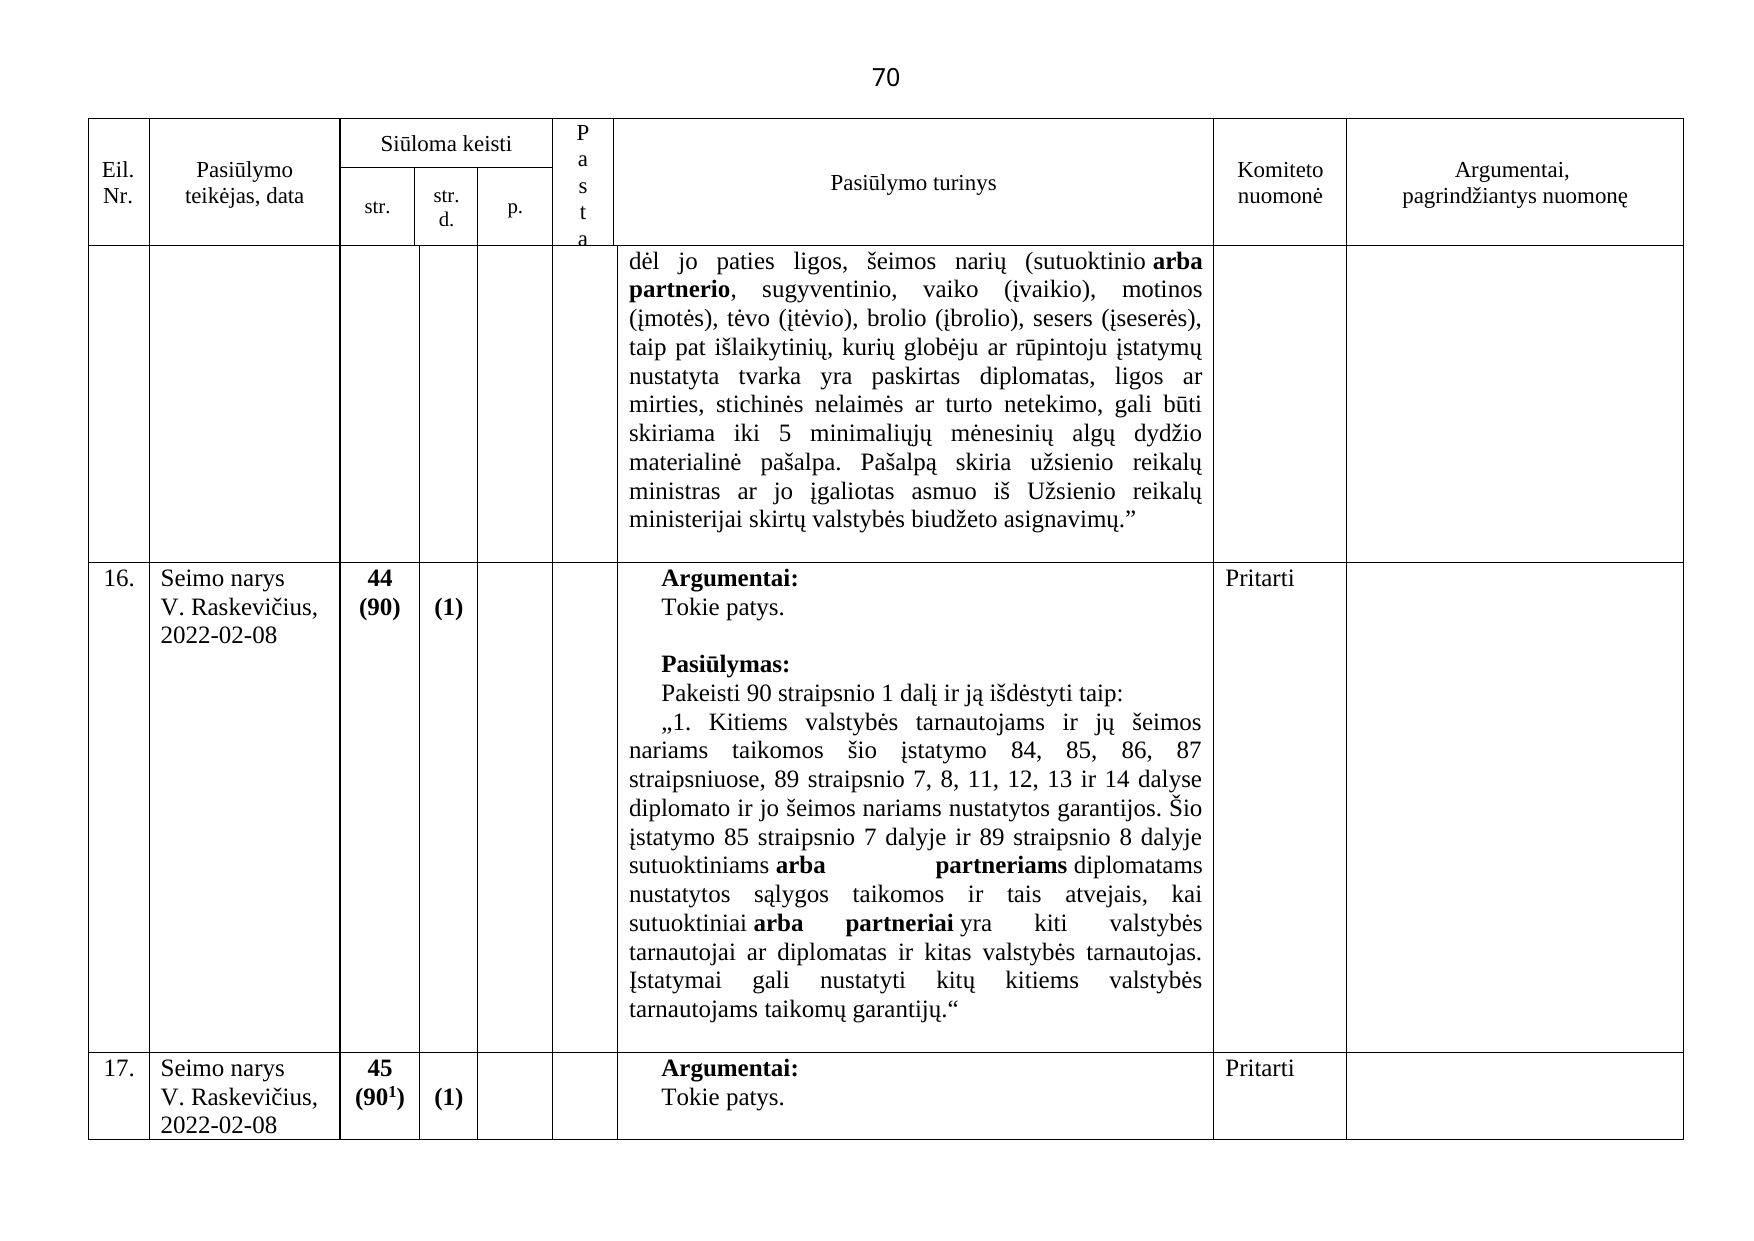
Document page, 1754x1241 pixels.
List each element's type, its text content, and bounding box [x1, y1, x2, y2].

table_cell [553, 1053, 617, 1139]
table_cell Seimo narys V. Raskevičius, 2022-02-08 [150, 563, 339, 1052]
table_header Pastabos [553, 119, 613, 245]
table_cell Pritarti [1214, 563, 1346, 1052]
table_cell [553, 246, 617, 562]
table_cell 45 (901) [341, 1053, 419, 1139]
table_header Argumentai, pagrindžiantys nuomonę [1347, 119, 1683, 245]
table_cell (1) [420, 563, 477, 1052]
table_cell dėl jo paties ligos, šeimos narių (sutuoktinio arba partnerio, sugyventinio, vaiko (įvaikio), motinos (įmotės), tėvo (įtėvio), brolio (įbrolio), sesers (įseserės), taip pat išlaikytinių, kurių globėju ar rūpintoju įstatymų nustatyta tvarka yra paskirtas diplomatas, ligos ar mirties, stichinės nelaimės ar turto netekimo, gali būti skiriama iki 5 minimaliųjų mėnesinių algų dydžio materialinė pašalpa. Pašalpą skiria užsienio reikalų ministras ar jo įgaliotas asmuo iš Užsienio reikalų ministerijai skirtų valstybės biudžeto asignavimų.” [618, 246, 1213, 562]
table_cell [478, 1053, 552, 1139]
table_cell Argumentai: Tokie patys. Pasiūlymas: Pakeisti 90 straipsnio 1 dalį ir ją išdėstyti taip: „1. Kitiems valstybės tarnautojams ir jų šeimos nariams taikomos šio įstatymo 84, 85, 86, 87 straipsniuose, 89 straipsnio 7, 8, 11, 12, 13 ir 14 dalyse diplomato ir jo šeimos nariams nustatytos garantijos. Šio įstatymo 85 straipsnio 7 dalyje ir 89 straipsnio 8 dalyje sutuoktiniams arba partneriams diplomatams nustatytos sąlygos taikomos ir tais atvejais, kai sutuoktiniai arba partneriai yra kiti valstybės tarnautojai ar diplomatas ir kitas valstybės tarnautojas. Įstatymai gali nustatyti kitų kitiems valstybės tarnautojams taikomų garantijų.“ [618, 563, 1213, 1052]
table_header Eil. Nr. [89, 119, 149, 245]
table_cell [341, 246, 419, 562]
table_cell Pritarti [1214, 1053, 1346, 1139]
table_cell p. [478, 168, 552, 245]
table_cell str. [341, 168, 414, 245]
table_cell [553, 563, 617, 1052]
table_cell [420, 246, 477, 562]
table_cell 16. [89, 563, 149, 1052]
table_cell str. d. [415, 168, 477, 245]
table_cell (1) [420, 1053, 477, 1139]
table_cell Argumentai: Tokie patys. [618, 1053, 1213, 1139]
table_cell [1347, 246, 1683, 562]
table_cell 44 (90) [341, 563, 419, 1052]
table_cell [478, 563, 552, 1052]
table_cell [478, 246, 552, 562]
table_cell [150, 246, 339, 562]
table_cell 17. [89, 1053, 149, 1139]
table_cell [89, 246, 149, 562]
table_header Pasiūlymo turinys [614, 119, 1213, 245]
table_cell Seimo narys V. Raskevičius, 2022-02-08 [150, 1053, 339, 1139]
table_header Siūloma keisti [341, 119, 552, 167]
table_cell [1214, 246, 1346, 562]
table_header Pasiūlymo teikėjas, data [150, 119, 339, 245]
table_cell [1347, 563, 1683, 1052]
table_cell [1347, 1053, 1683, 1139]
table_header Komiteto nuomonė [1214, 119, 1346, 245]
